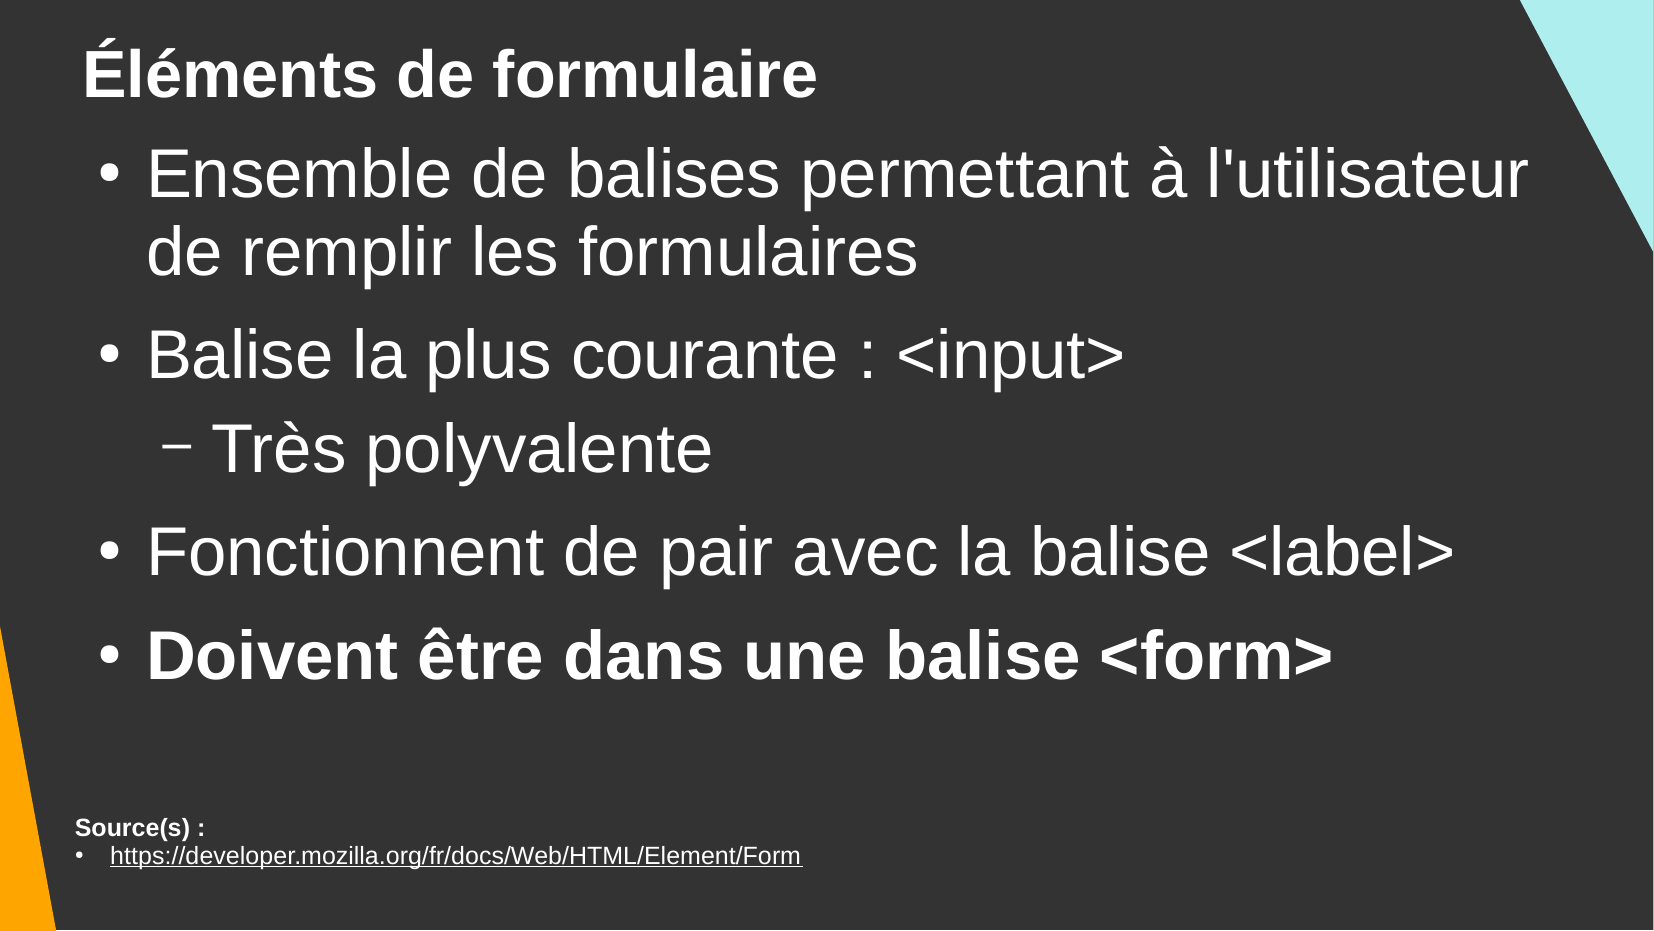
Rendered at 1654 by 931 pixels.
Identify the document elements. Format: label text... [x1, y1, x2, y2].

text_box Source(s) : https://developer.mozilla.org/fr/docs/Web/HTML/Element/Form [60, 806, 1546, 877]
list Ensemble de balises permettant à l'utilisateur de remplir les formulaires Balise la plus courante : <input> Très polyvalente Fonctionnent de pair avec la balise <label> Doivent être dans une balise <form> [80, 135, 1605, 700]
title Éléments de formulaire [82, 37, 1588, 130]
text_box [1519, 0, 1654, 254]
text_box [0, 626, 57, 931]
